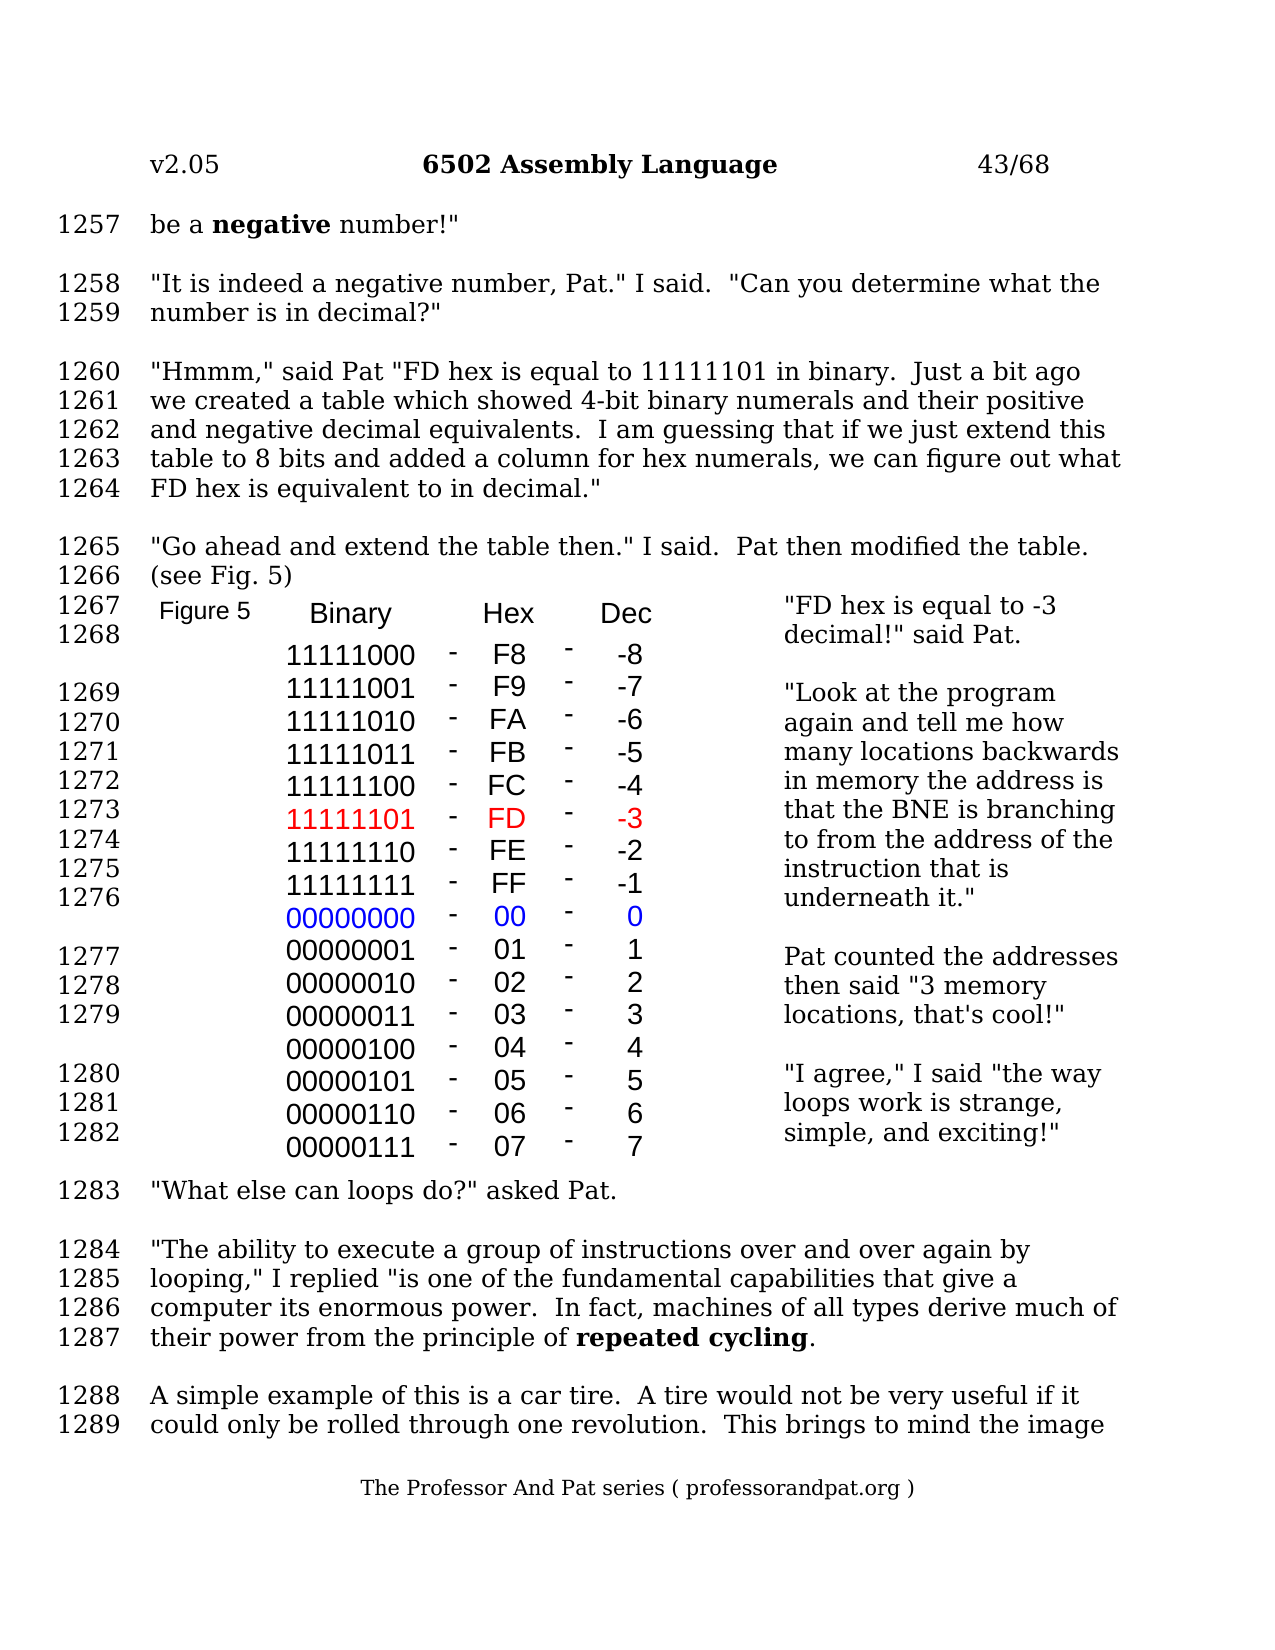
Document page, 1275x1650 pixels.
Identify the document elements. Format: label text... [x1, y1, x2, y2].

text "I agree," I said "the way loops work is strange, simple, and exciting!" [150, 1059, 1125, 1147]
text "Look at the program again and tell me how many locations backwards in memory the address is that the BNE is branching to from the address of the instruction that is underneath it." [150, 679, 1125, 913]
text "It is indeed a negative number, Pat." I said. "Can you determine what the number is in decimal?" [150, 269, 1125, 327]
text A simple example of this is a car tire. A tire would not be very useful if it could only be rolled through one revolution. This brings to mind the image [150, 1381, 1125, 1440]
text be a negative number!" [150, 210, 1125, 239]
text "What else can loops do?" asked Pat. [150, 1176, 1125, 1206]
text "FD hex is equal to -3 decimal!" said Pat. [150, 591, 1125, 649]
text "Hmmm," said Pat "FD hex is equal to 11111101 in binary. Just a bit ago we created a table which showed 4-bit binary numerals and their positive and negative decimal equivalents. I am guessing that if we just extend this table to 8 bits and added a column for hex numerals, we can figure out what FD hex is equivalent to in decimal." [150, 357, 1125, 503]
text "Go ahead and extend the table then." I said. Pat then modified the table. (see Fig. 5) [150, 532, 1125, 591]
text "The ability to execute a group of instructions over and over again by looping," I replied "is one of the fundamental capabilities that give a computer its enormous power. In fact, machines of all types derive much of their power from the principle of repeated cycling. [150, 1235, 1125, 1352]
text Pat counted the addresses then said "3 memory locations, that's cool!" [150, 942, 1125, 1030]
